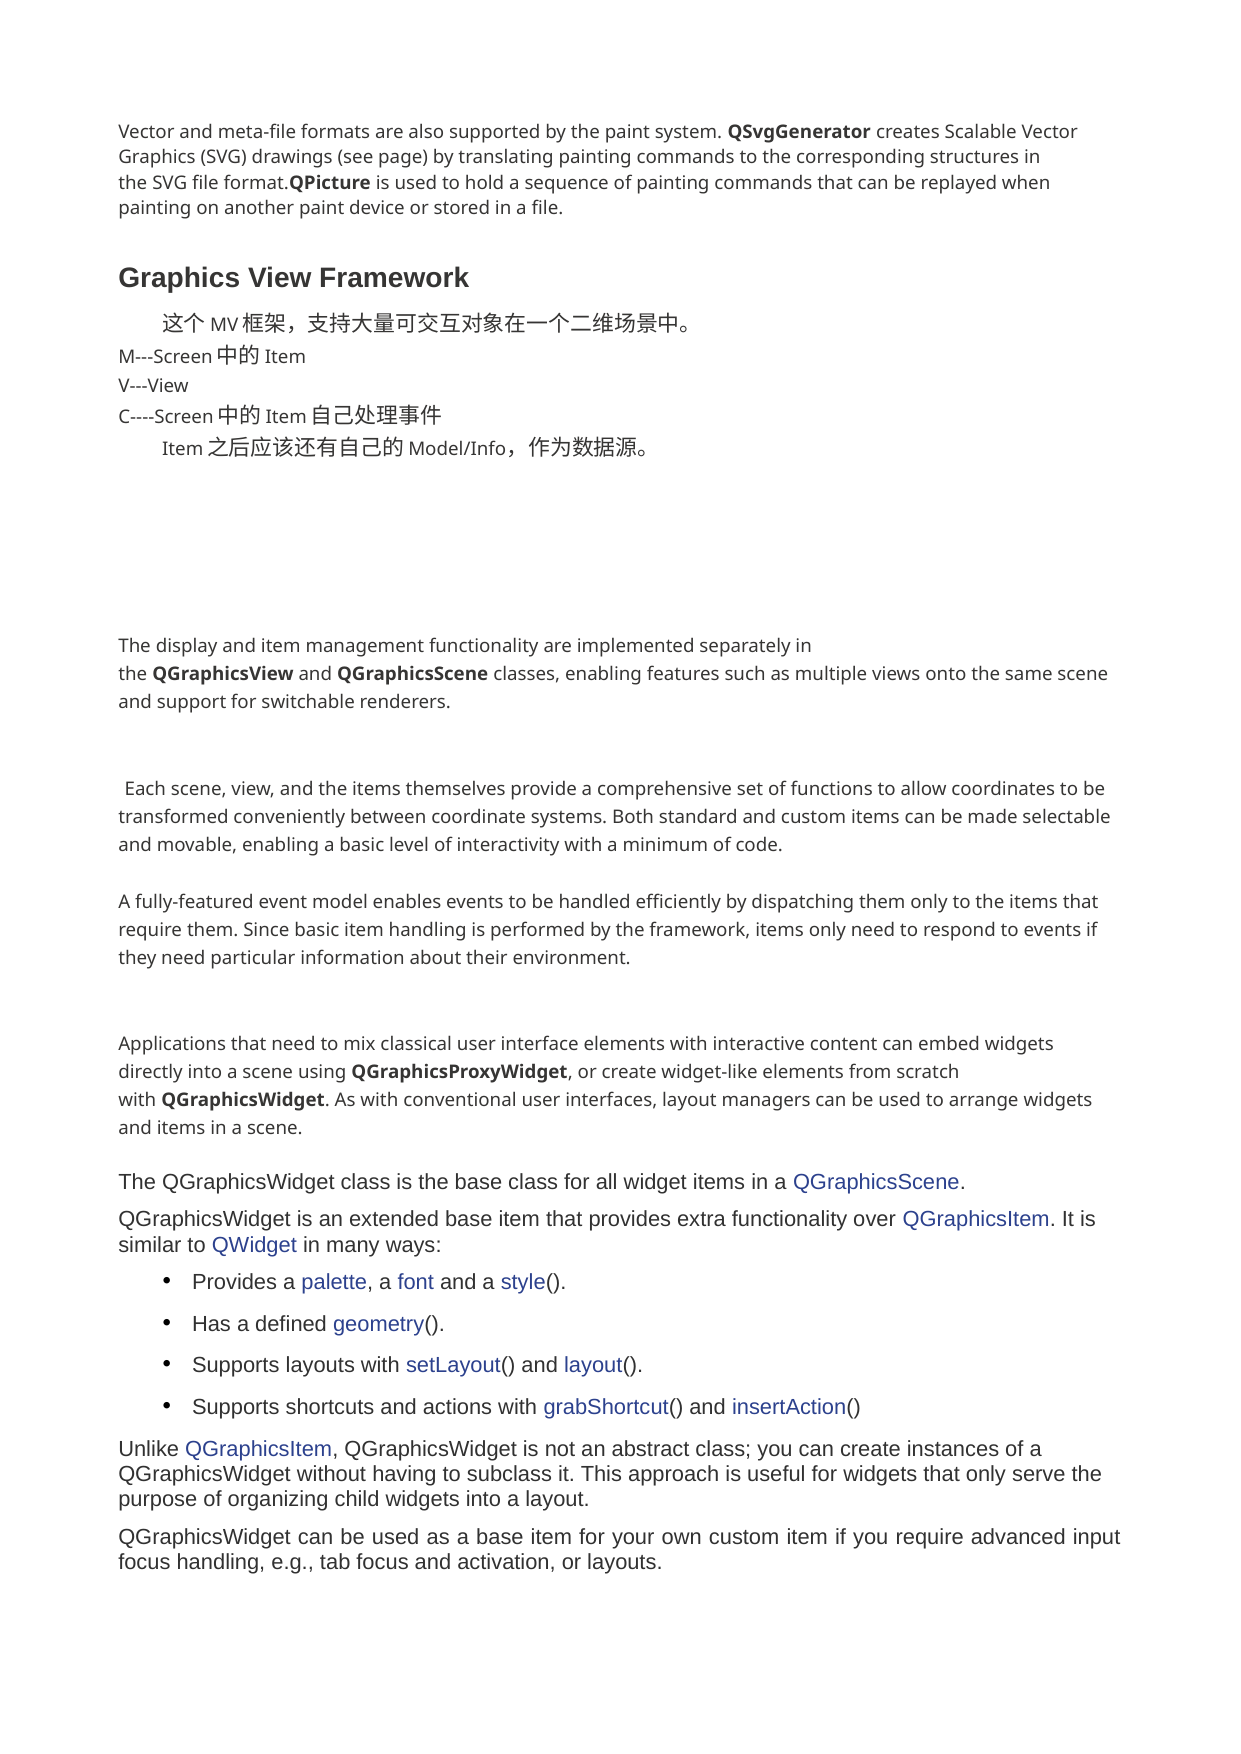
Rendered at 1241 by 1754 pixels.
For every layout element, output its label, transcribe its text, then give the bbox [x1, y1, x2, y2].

text Vector and meta-file formats are also supported by the paint system. QSvgGenerator creates Scalable Vector Graphics (SVG) drawings (see page) by translating painting commands to the corresponding structures in the SVG file format.QPicture is used to hold a sequence of painting commands that can be replayed when painting on another paint device or stored in a file. [118, 118, 1122, 220]
text 这个MV框架，支持大量可交互对象在一个二维场景中。 [118, 306, 1122, 338]
text QGraphicsWidget can be used as a base item for your own custom item if you require advanced input focus handling, e.g., tab focus and activation, or layouts. [118, 1524, 1122, 1574]
text C----Screen中的Item自己处理事件 [118, 398, 1122, 429]
text V---View [118, 370, 1122, 398]
text M---Screen中的Item [118, 338, 1122, 370]
text The QGraphicsWidget class is the base class for all widget items in a QGraphicsScene. [118, 1169, 1122, 1194]
list Provides a palette, a font and a style(). [162, 1269, 1122, 1295]
list Supports shortcuts and actions with grabShortcut() and insertAction() [162, 1394, 1122, 1420]
text Graphics View Framework [118, 233, 1122, 294]
text A fully-featured event model enables events to be handled efficiently by dispatching them only to the items that require them. Since basic item handling is performed by the framework, items only need to respond to events if they need particular information about their environment. [118, 886, 1122, 970]
text Unlike QGraphicsItem, QGraphicsWidget is not an abstract class; you can create instances of a QGraphicsWidget without having to subclass it. This approach is useful for widgets that only serve the purpose of organizing child widgets into a layout. [118, 1436, 1122, 1511]
text Item之后应该还有自己的Model/Info，作为数据源。 [118, 429, 1122, 461]
text The display and item management functionality are implemented separately in the QGraphicsView and QGraphicsScene classes, enabling features such as multiple views onto the same scene and support for switchable renderers. [118, 630, 1122, 714]
text Applications that need to mix classical user interface elements with interactive content can embed widgets directly into a scene using QGraphicsProxyWidget, or create widget-like elements from scratch with QGraphicsWidget. As with conventional user interfaces, layout managers can be used to arrange widgets and items in a scene. [118, 1027, 1122, 1140]
text Each scene, view, and the items themselves provide a comprehensive set of functions to allow coordinates to be transformed conveniently between coordinate systems. Both standard and custom items can be made selectable and movable, enabling a basic level of interactivity with a minimum of code. [118, 772, 1122, 857]
text QGraphicsWidget is an extended base item that provides extra functionality over QGraphicsItem. It is similar to QWidget in many ways: [118, 1206, 1122, 1257]
list Supports layouts with setLayout() and layout(). [162, 1352, 1122, 1378]
list Has a defined geometry(). [162, 1311, 1122, 1337]
